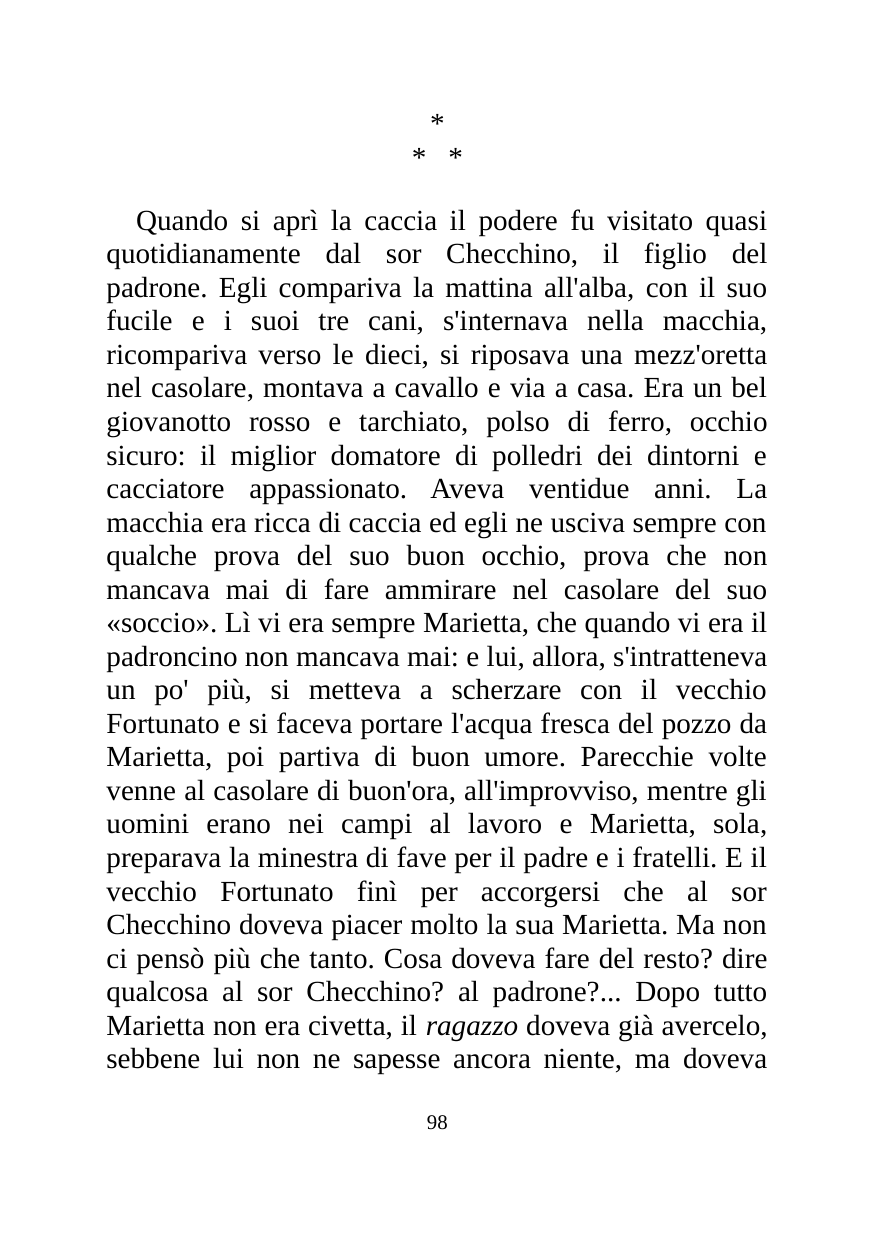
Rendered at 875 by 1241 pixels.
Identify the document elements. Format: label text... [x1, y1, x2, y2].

text * * * [106, 106, 768, 173]
text Quando si aprì la caccia il podere fu visitato quasi quotidianamente dal sor Checchino, il figlio del padrone. Egli compariva la mattina all'alba, con il suo fucile e i suoi tre cani, s'internava nella macchia, ricompariva verso le dieci, si riposava una mezz'oretta nel casolare, montava a cavallo e via a casa. Era un bel giovanotto rosso e tarchiato, polso di ferro, occhio sicuro: il miglior domatore di polledri dei dintorni e cacciatore appassionato. Aveva ventidue anni. La macchia era ricca di caccia ed egli ne usciva sempre con qualche prova del suo buon occhio, prova che non mancava mai di fare ammirare nel casolare del suo «soccio». Lì vi era sempre Marietta, che quando vi era il padroncino non mancava mai: e lui, allora, s'intratteneva un po' più, si metteva a scherzare con il vecchio Fortunato e si faceva portare l'acqua fresca del pozzo da Marietta, poi partiva di buon umore. Parecchie volte venne al casolare di buon'ora, all'improvviso, mentre gli uomini erano nei campi al lavoro e Marietta, sola, preparava la minestra di fave per il padre e i fratelli. E il vecchio Fortunato finì per accorgersi che al sor Checchino doveva piacer molto la sua Marietta. Ma non ci pensò più che tanto. Cosa doveva fare del resto? dire qualcosa al sor Checchino? al padrone?... Dopo tutto Marietta non era civetta, il ragazzo doveva già avercelo, sebbene lui non ne sapesse ancora niente, ma doveva [106, 203, 768, 1075]
